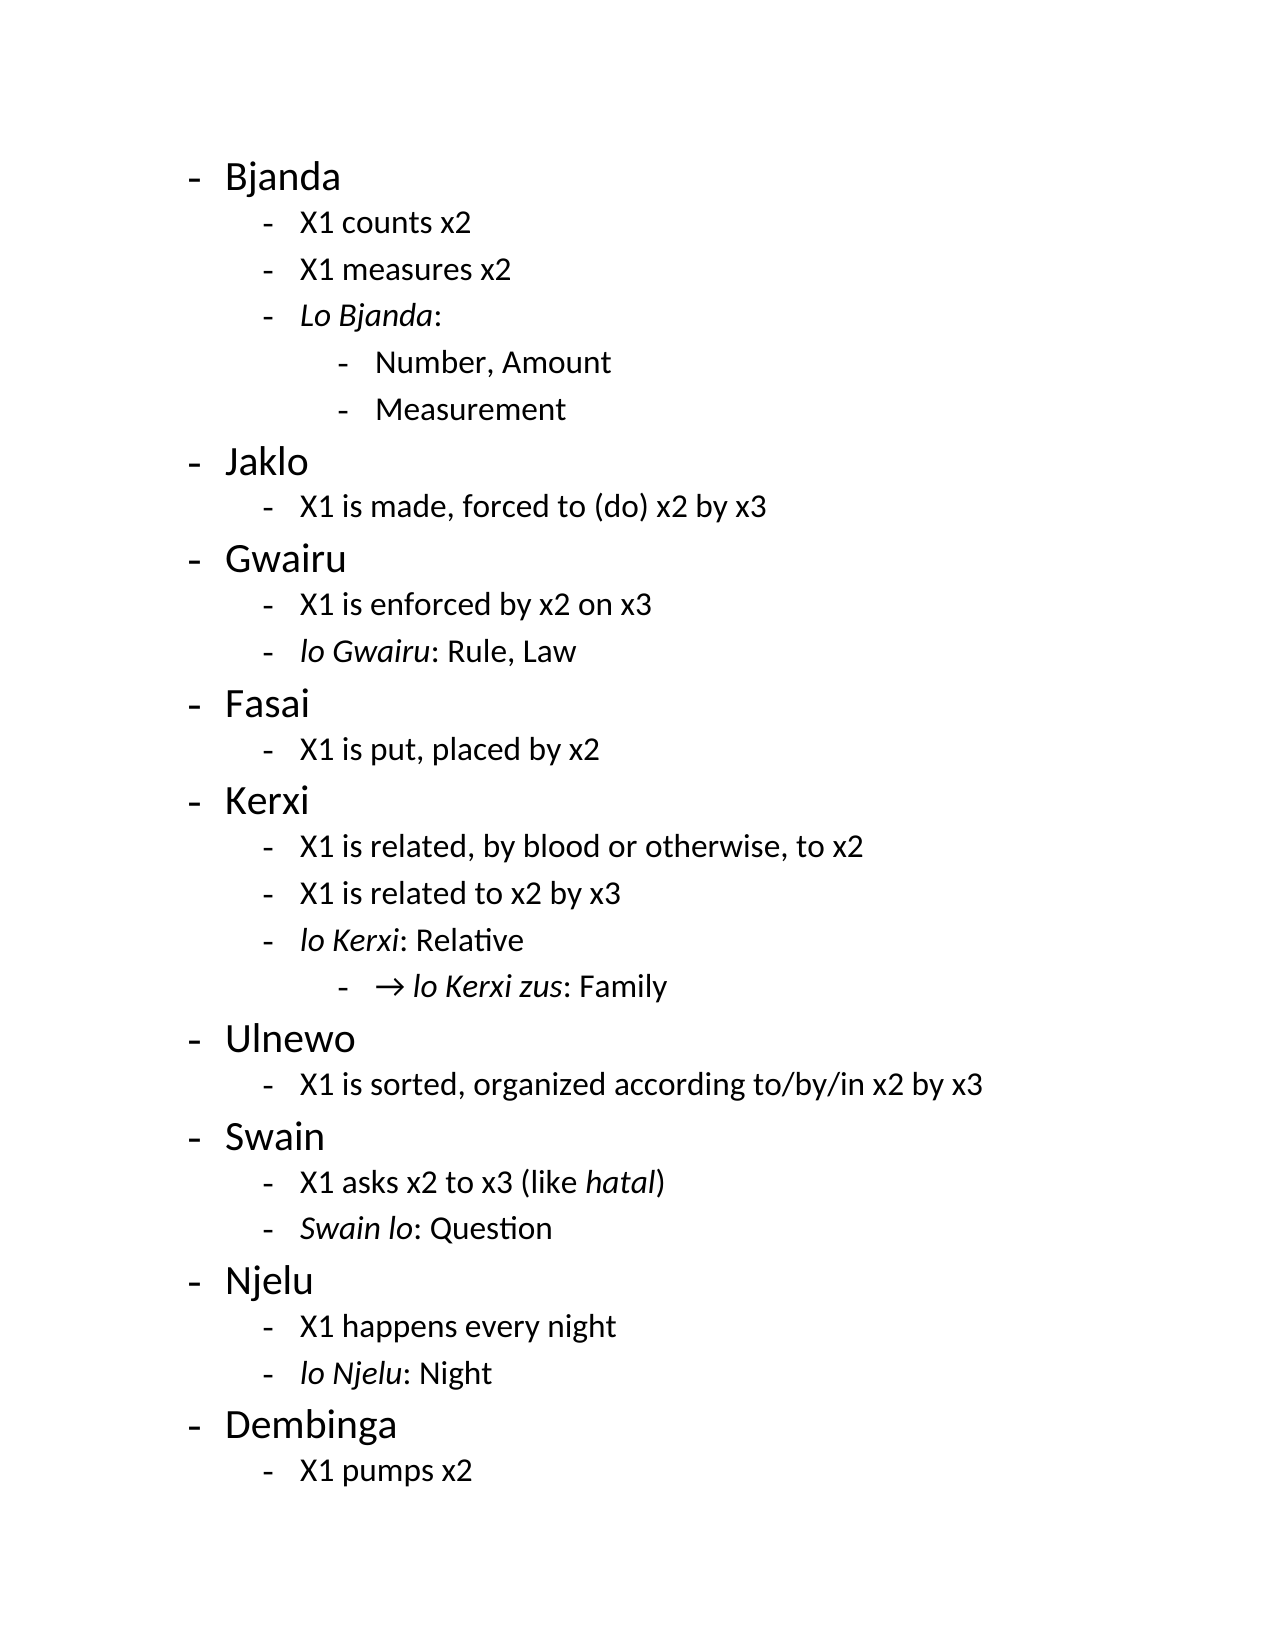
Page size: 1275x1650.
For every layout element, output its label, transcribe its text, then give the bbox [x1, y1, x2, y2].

list X1 is enforced by x2 on x3 [262, 583, 1125, 624]
list lo Gwairu: Rule, Law [262, 630, 1125, 671]
list X1 happens every night [262, 1305, 1125, 1346]
subtitle Njelu [187, 1254, 1125, 1305]
list X1 measures x2 [262, 248, 1125, 288]
list X1 is related to x2 by x3 [262, 872, 1125, 913]
list → lo Kerxi zus: Family [337, 965, 1125, 1006]
subtitle Gwairu [187, 532, 1125, 583]
list X1 asks x2 to x3 (like hatal) [262, 1161, 1125, 1201]
list Lo Bjanda: [262, 294, 1125, 335]
list Measurement [337, 388, 1125, 429]
list X1 pumps x2 [262, 1449, 1125, 1490]
subtitle Jaklo [187, 435, 1125, 486]
list X1 is sorted, organized according to/by/in x2 by x3 [262, 1063, 1125, 1104]
list lo Njelu: Night [262, 1352, 1125, 1392]
list X1 is made, forced to (do) x2 by x3 [262, 486, 1125, 526]
subtitle Fasai [187, 677, 1125, 727]
subtitle Dembinga [187, 1398, 1125, 1449]
list lo Kerxi: Relative [262, 919, 1125, 959]
subtitle Bjanda [187, 150, 1125, 201]
list X1 is put, placed by x2 [262, 727, 1125, 768]
list Number, Amount [337, 341, 1125, 382]
subtitle Swain [187, 1110, 1125, 1161]
list Swain lo: Question [262, 1207, 1125, 1248]
list X1 is related, by blood or otherwise, to x2 [262, 825, 1125, 866]
subtitle Ulnewo [187, 1012, 1125, 1063]
subtitle Kerxi [187, 774, 1125, 825]
list X1 counts x2 [262, 201, 1125, 242]
